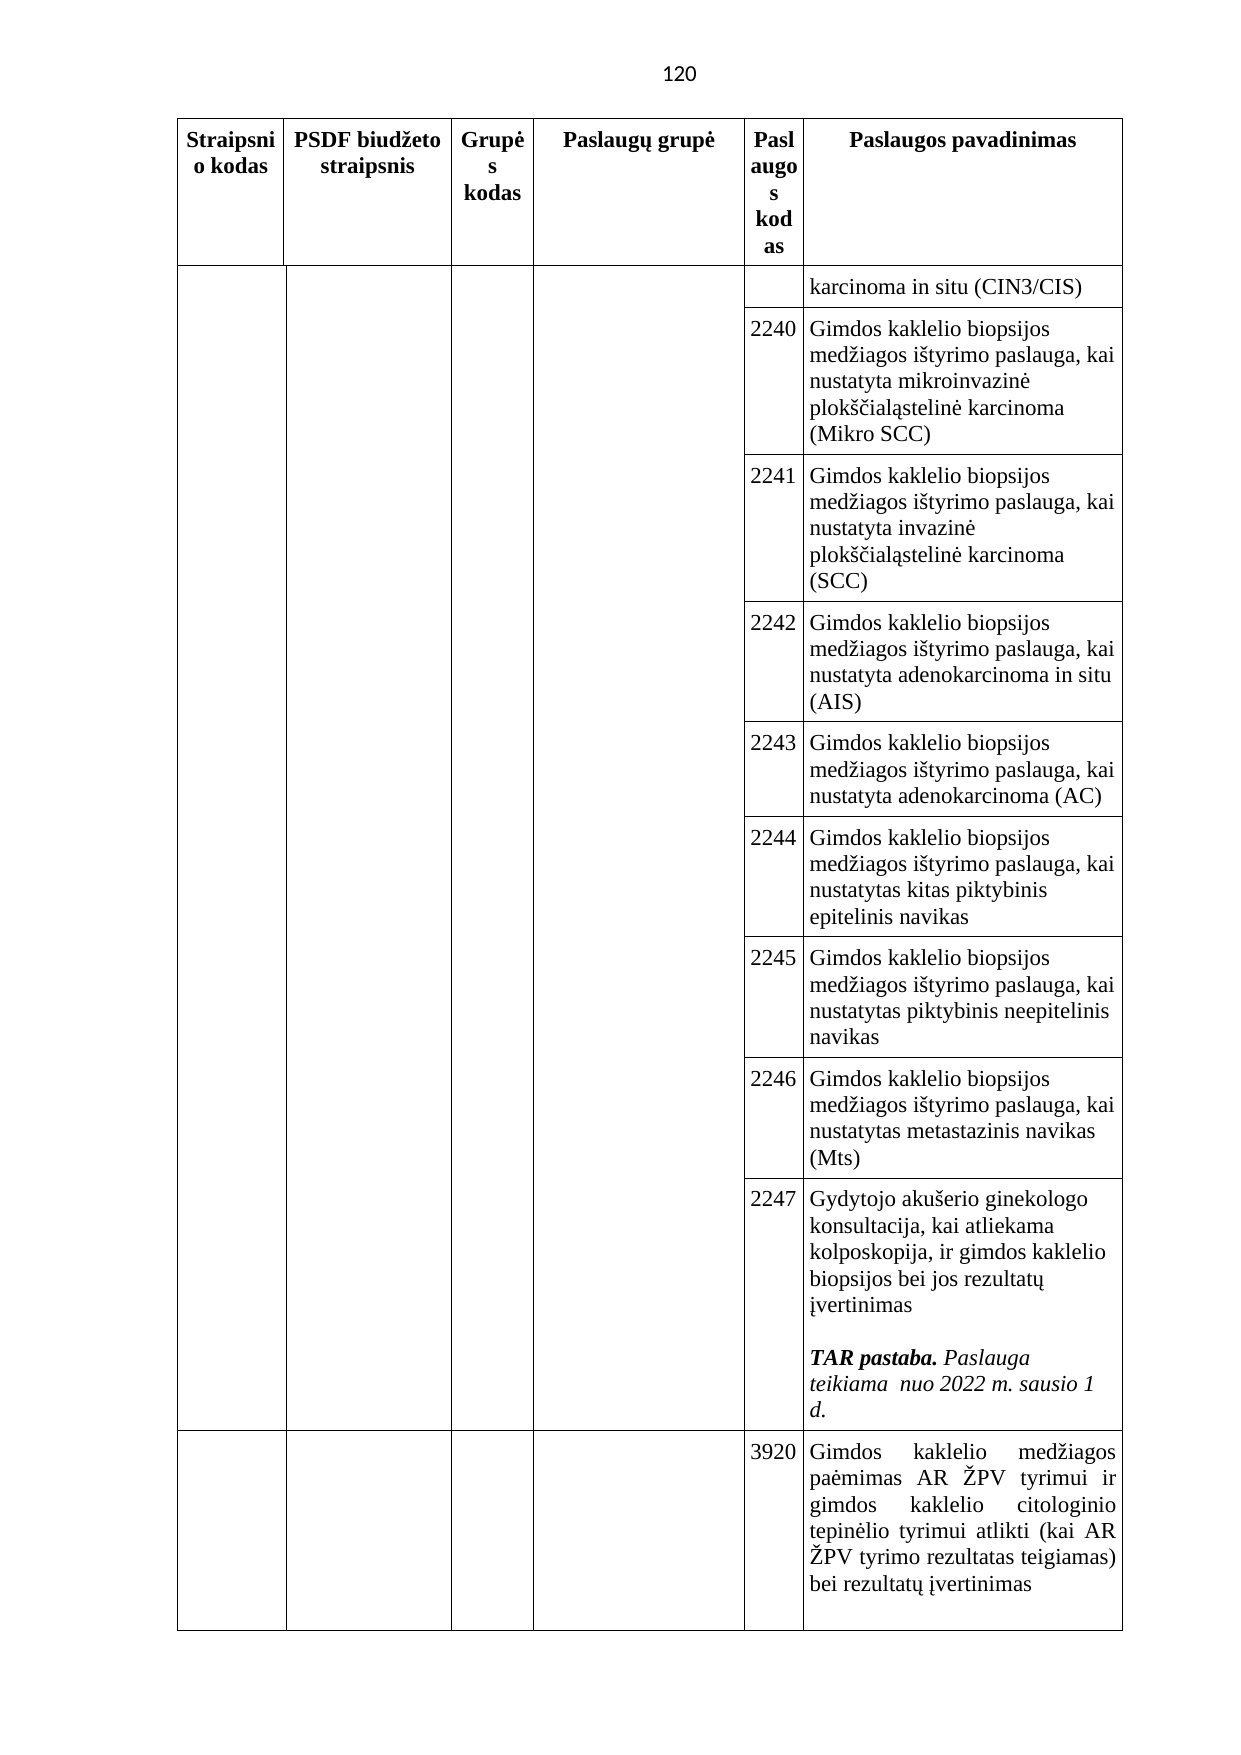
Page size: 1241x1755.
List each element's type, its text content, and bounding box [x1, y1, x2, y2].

table_cell Gimdos kaklelio biopsijos medžiagos ištyrimo paslauga, kai nustatyta adenokarcinoma in situ (AIS) [804, 602, 1122, 721]
table_cell [534, 721, 744, 816]
table_cell 2244 [745, 817, 803, 936]
table_cell Gydytojo akušerio ginekologo konsultacija, kai atliekama kolposkopija, ir gimdos kaklelio biopsijos bei jos rezultatų įvertinimas TAR pastaba. Paslauga teikiama nuo 2022 m. sausio 1 d. [804, 1179, 1122, 1430]
table_cell 2241 [745, 455, 803, 601]
table_cell [178, 1431, 286, 1629]
table_cell [534, 1178, 744, 1430]
table_cell Gimdos kaklelio biopsijos medžiagos ištyrimo paslauga, kai nustatyta invazinė plokščialąstelinė karcinoma (SCC) [804, 455, 1122, 601]
table_cell [452, 454, 533, 601]
table_cell 3920 [745, 1431, 803, 1629]
table_cell [534, 307, 744, 454]
table_cell [287, 307, 451, 454]
table_cell 2247 [745, 1179, 803, 1430]
table_cell [178, 936, 286, 1057]
table_header Paslaugų grupė [534, 119, 744, 265]
table_cell 2243 [745, 722, 803, 816]
table_cell [287, 721, 451, 816]
table_cell [452, 307, 533, 454]
table_cell 2240 [745, 308, 803, 454]
table_cell [745, 266, 803, 307]
table_cell [534, 266, 744, 307]
table_cell [534, 816, 744, 936]
table_header Paslaugos kodas [745, 119, 803, 265]
table_cell 2246 [745, 1058, 803, 1177]
table_cell [534, 936, 744, 1057]
table_cell [287, 816, 451, 936]
table_cell [534, 601, 744, 721]
table_cell [287, 1057, 451, 1177]
table_cell [452, 601, 533, 721]
table_cell [178, 454, 286, 601]
table_cell [178, 816, 286, 936]
table_cell 2242 [745, 602, 803, 721]
table_cell [534, 1431, 744, 1629]
table_cell [178, 721, 286, 816]
table_cell Gimdos kaklelio biopsijos medžiagos ištyrimo paslauga, kai nustatytas piktybinis neepitelinis navikas [804, 937, 1122, 1057]
table_header Grupės kodas [452, 119, 533, 265]
table_cell Gimdos kaklelio biopsijos medžiagos ištyrimo paslauga, kai nustatytas metastazinis navikas (Mts) [804, 1058, 1122, 1177]
table_cell [287, 601, 451, 721]
table_cell [534, 454, 744, 601]
table_cell [178, 266, 286, 307]
table_cell [287, 266, 451, 307]
table_cell [287, 454, 451, 601]
table_cell [534, 1057, 744, 1177]
table_cell karcinoma in situ (CIN3/CIS) [804, 266, 1122, 307]
table_cell [452, 721, 533, 816]
table_cell 2245 [745, 937, 803, 1057]
table_cell [178, 601, 286, 721]
table_cell [452, 1431, 533, 1629]
table_cell Gimdos kaklelio medžiagos paėmimas AR ŽPV tyrimui ir gimdos kaklelio citologinio tepinėlio tyrimui atlikti (kai AR ŽPV tyrimo rezultatas teigiamas) bei rezultatų įvertinimas [804, 1431, 1122, 1629]
table_cell [452, 266, 533, 307]
table_cell [287, 1431, 451, 1629]
table_cell [178, 1057, 286, 1177]
table_cell Gimdos kaklelio biopsijos medžiagos ištyrimo paslauga, kai nustatyta mikroinvazinė plokščialąstelinė karcinoma (Mikro SCC) [804, 308, 1122, 454]
table_cell [452, 1057, 533, 1177]
table_cell [287, 1178, 451, 1430]
table_cell [287, 936, 451, 1057]
table_cell [178, 1178, 286, 1430]
table_cell [452, 1178, 533, 1430]
table_cell Gimdos kaklelio biopsijos medžiagos ištyrimo paslauga, kai nustatyta adenokarcinoma (AC) [804, 722, 1122, 816]
table_cell [178, 307, 286, 454]
table_cell Gimdos kaklelio biopsijos medžiagos ištyrimo paslauga, kai nustatytas kitas piktybinis epitelinis navikas [804, 817, 1122, 936]
table_header Paslaugos pavadinimas [804, 119, 1122, 265]
table_cell [452, 816, 533, 936]
table_header Straipsnio kodas [178, 119, 283, 265]
table_cell [452, 936, 533, 1057]
table_header PSDF biudžeto straipsnis [284, 119, 451, 265]
